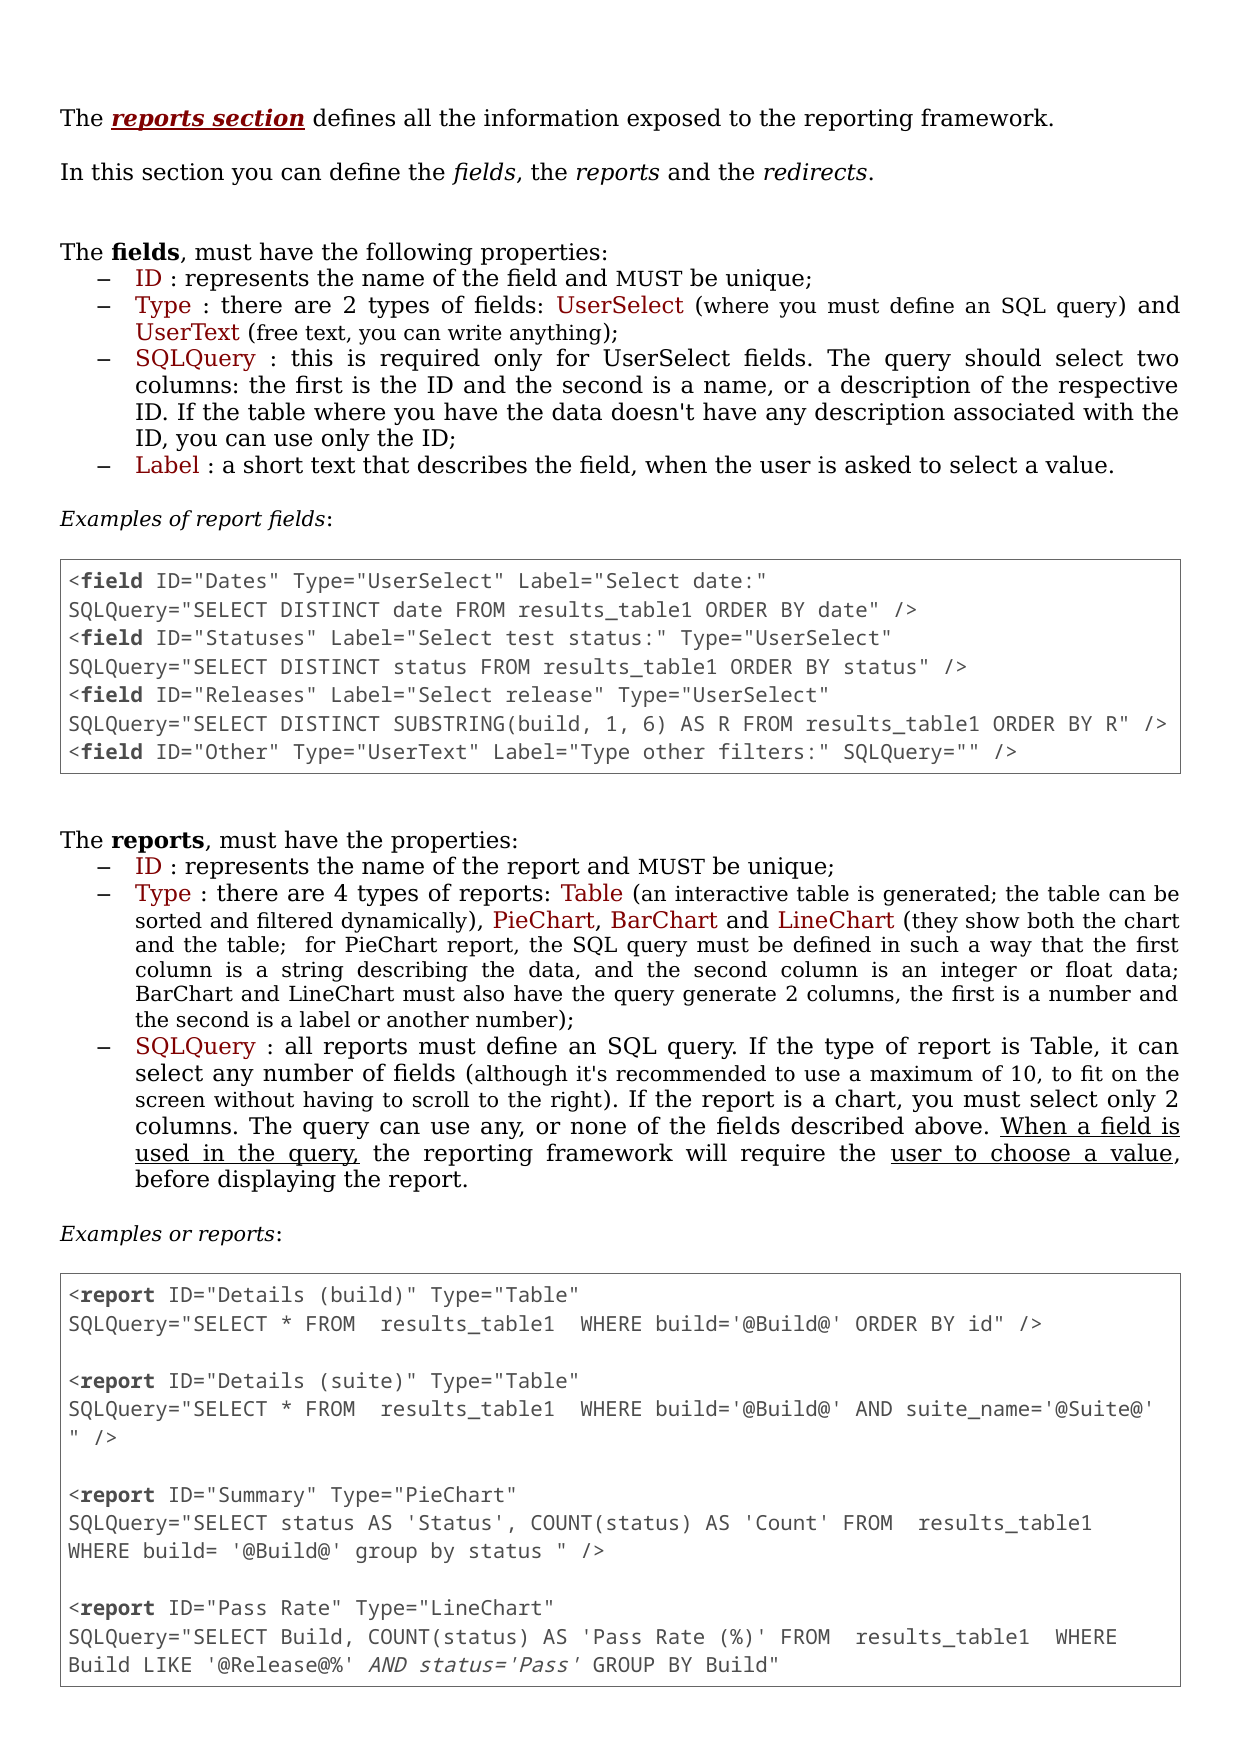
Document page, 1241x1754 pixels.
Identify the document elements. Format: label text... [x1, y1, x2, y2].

text SQLQuery="SELECT DISTINCT SUBSTRING(build, 1, 6) AS R FROM results_table1 ORDER BY R" /> [61, 701, 1180, 729]
list SQLQuery : this is required only for UserSelect fields. The query should select two columns: the first is the ID and the second is a name, or a description of the respective ID. If the table where you have the data doesn't have any description associated with the ID, you can use only the ID; [97, 346, 1181, 452]
list ID : represents the name of the field and MUST be unique; [97, 266, 1181, 292]
text Examples or reports: [60, 1220, 1181, 1246]
text SQLQuery="SELECT DISTINCT date FROM results_table1 ORDER BY date" /> [61, 587, 1180, 616]
text SQLQuery="SELECT * FROM results_table1 WHERE build='@Build@' ORDER BY id" /> [61, 1301, 1180, 1337]
text <field ID="Dates" Type="UserSelect" Label="Select date:" [61, 560, 1180, 587]
text <report ID="Details (suite)" Type="Table" [61, 1358, 1180, 1387]
text <field ID="Statuses" Label="Select test status:" Type="UserSelect" [61, 616, 1180, 644]
text Examples of report fields: [60, 506, 1181, 532]
text In this section you can define the fields, the reports and the redirects. [60, 159, 1181, 185]
text <report ID="Summary" Type="PieChart" [61, 1472, 1180, 1501]
text The reports, must have the properties: [60, 827, 1181, 853]
list ID : represents the name of the report and MUST be unique; [97, 853, 1181, 880]
text <report ID="Pass Rate" Type="LineChart" [61, 1586, 1180, 1614]
list Type : there are 2 types of fields: UserSelect (where you must define an SQL query) and UserText (free text, you can write anything); [97, 292, 1181, 346]
text <field ID="Releases" Label="Select release" Type="UserSelect" [61, 673, 1180, 701]
text The fields, must have the following properties: [60, 239, 1181, 266]
text SQLQuery="SELECT Build, COUNT(status) AS 'Pass Rate (%)' FROM results_table1 WHERE Build LIKE '@Release@%' AND status='Pass' GROUP BY Build" [61, 1614, 1180, 1686]
text <field ID="Other" Type="UserText" Label="Type other filters:" SQLQuery="" /> [61, 729, 1180, 773]
text The reports section defines all the information exposed to the reporting framework. [60, 105, 1181, 132]
text SQLQuery="SELECT status AS 'Status', COUNT(status) AS 'Count' FROM results_table1 WHERE build= '@Build@' group by status " /> [61, 1501, 1180, 1565]
list Label : a short text that describes the field, when the user is asked to select a value. [97, 452, 1181, 479]
text <report ID="Details (build)" Type="Table" [61, 1274, 1180, 1301]
list Type : there are 4 types of reports: Table (an interactive table is generated; the table can be sorted and filtered dynamically), PieChart, BarChart and LineChart (they show both the chart and the table; for PieChart report, the SQL query must be defined in such a way that the first column is a string describing the data, and the second column is an integer or float data; BarChart and LineChart must also have the query generate 2 columns, the first is a number and the second is a label or another number); [97, 880, 1181, 1033]
text SQLQuery="SELECT DISTINCT status FROM results_table1 ORDER BY status" /> [61, 644, 1180, 673]
text SQLQuery="SELECT * FROM results_table1 WHERE build='@Build@' AND suite_name='@Suite@' " /> [61, 1387, 1180, 1451]
list SQLQuery : all reports must define an SQL query. If the type of report is Table, it can select any number of fields (although it's recommended to use a maximum of 10, to fit on the screen without having to scroll to the right). If the report is a chart, you must select only 2 columns. The query can use any, or none of the fields described above. When a field is used in the query, the reporting framework will require the user to choose a value, before displaying the report. [97, 1033, 1181, 1193]
